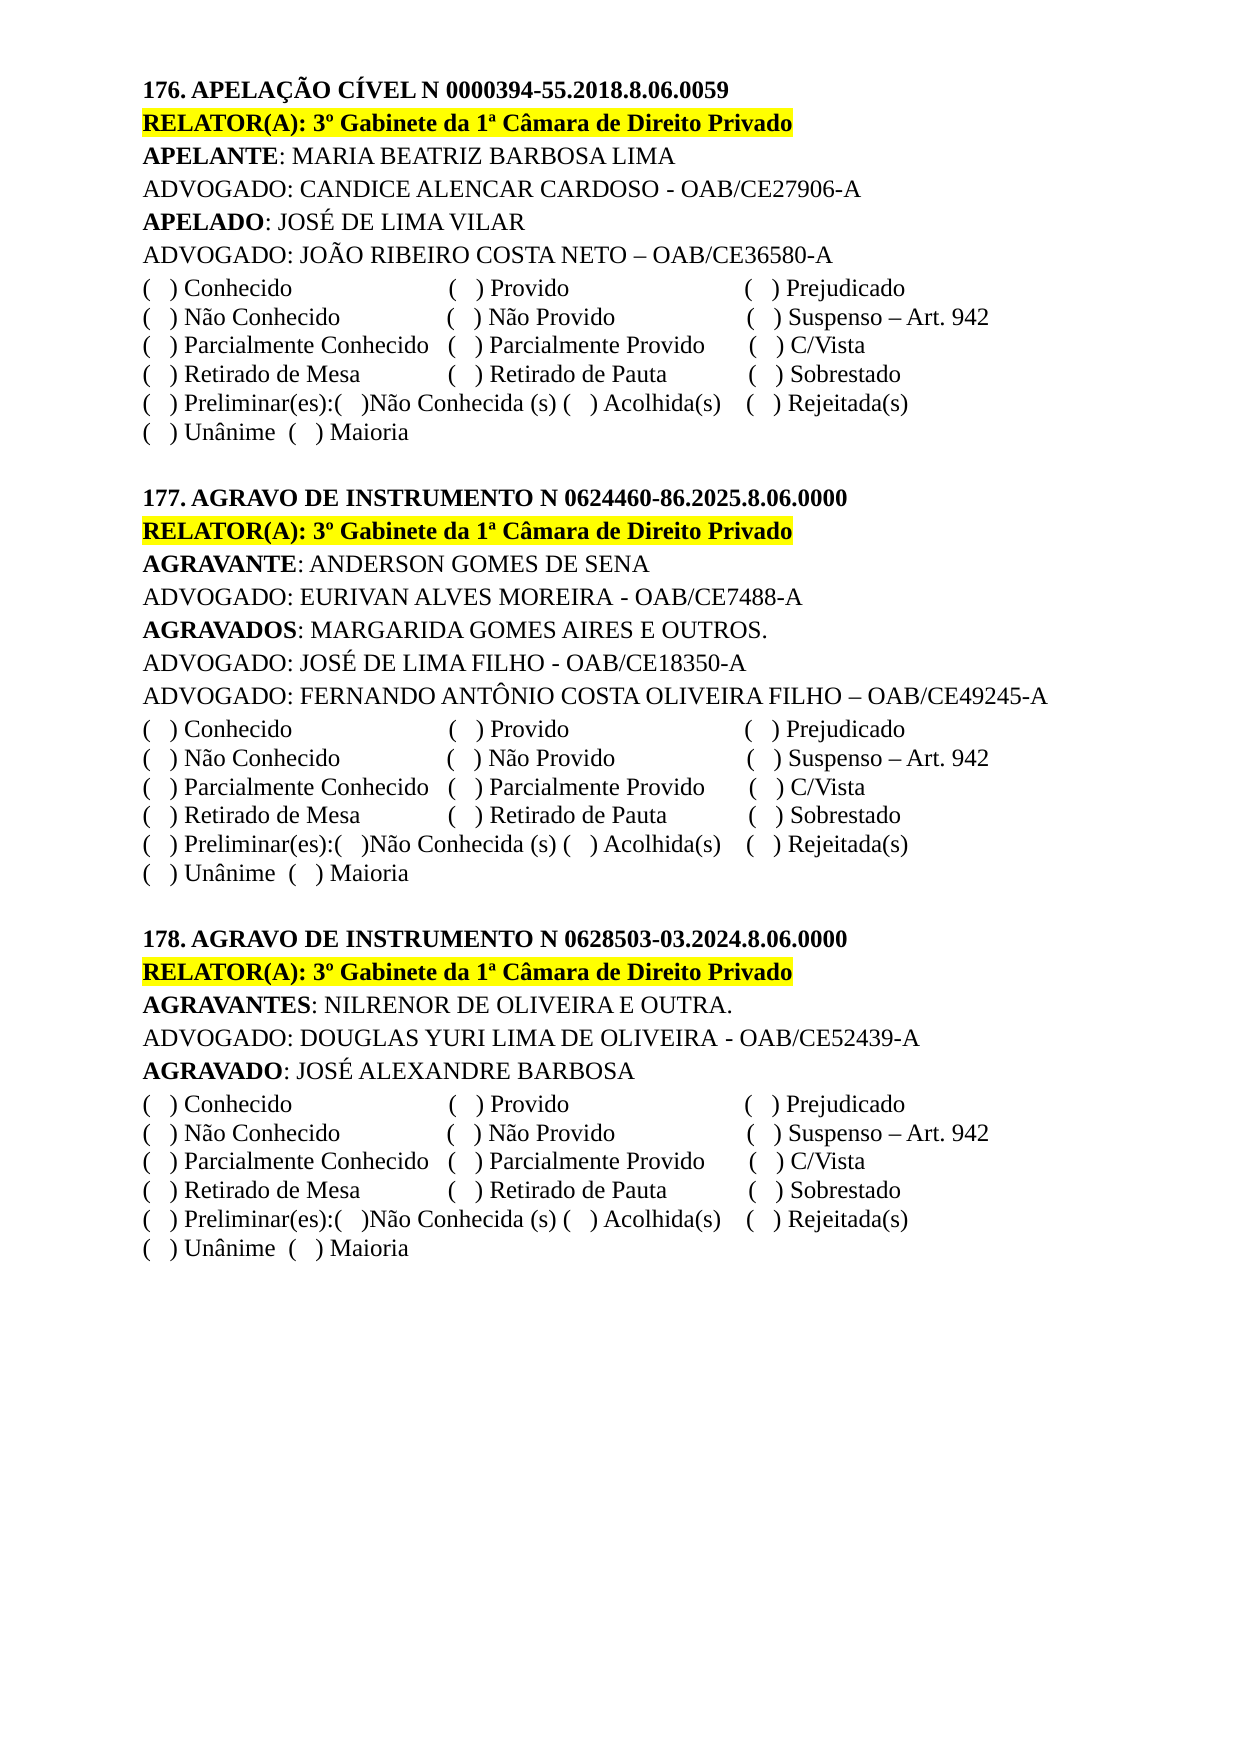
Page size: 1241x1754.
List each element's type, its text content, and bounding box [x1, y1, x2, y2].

text ( ) Não Conhecido ( ) Não Provido ( ) Suspenso – Art. 942 [142, 743, 1158, 772]
text ( ) Não Conhecido ( ) Não Provido ( ) Suspenso – Art. 942 [142, 302, 1158, 331]
text ( ) Retirado de Mesa ( ) Retirado de Pauta ( ) Sobrestado [142, 359, 1158, 388]
text ( ) Parcialmente Conhecido ( ) Parcialmente Provido ( ) C/Vista [142, 772, 1158, 800]
text ( ) Unânime ( ) Maioria [142, 1233, 1188, 1327]
text ( ) Parcialmente Conhecido ( ) Parcialmente Provido ( ) C/Vista [142, 331, 1158, 359]
text ( ) Retirado de Mesa ( ) Retirado de Pauta ( ) Sobrestado [142, 800, 1158, 829]
text ( ) Unânime ( ) Maioria 178. AGRAVO DE INSTRUMENTO N 0628503-03.2024.8.06.0000 RELATOR(A): 3º Gabinete da 1ª Câmara de Direito Privado AGRAVANTES: NILRENOR DE OLIVEIRA E OUTRA. ADVOGADO: DOUGLAS YURI LIMA DE OLIVEIRA - OAB/CE52439-A AGRAVADO: JOSÉ ALEXANDRE BARBOSA [142, 858, 1188, 1085]
text ( ) Unânime ( ) Maioria 177. AGRAVO DE INSTRUMENTO N 0624460-86.2025.8.06.0000 RELATOR(A): 3º Gabinete da 1ª Câmara de Direito Privado AGRAVANTE: ANDERSON GOMES DE SENA ADVOGADO: EURIVAN ALVES MOREIRA - OAB/CE7488-A AGRAVADOS: MARGARIDA GOMES AIRES E OUTROS. ADVOGADO: JOSÉ DE LIMA FILHO - OAB/CE18350-A ADVOGADO: FERNANDO ANTÔNIO COSTA OLIVEIRA FILHO – OAB/CE49245-A [142, 417, 1188, 710]
text ( ) Conhecido ( ) Provido ( ) Prejudicado [142, 1089, 1141, 1118]
text ( ) Preliminar(es):( )Não Conhecida (s) ( ) Acolhida(s) ( ) Rejeitada(s) [142, 388, 1158, 417]
text ( ) Conhecido ( ) Provido ( ) Prejudicado [142, 273, 1141, 302]
text 176. APELAÇÃO CÍVEL N 0000394-55.2018.8.06.0059 RELATOR(A): 3º Gabinete da 1ª Câmara de Direito Privado APELANTE: MARIA BEATRIZ BARBOSA LIMA ADVOGADO: CANDICE ALENCAR CARDOSO - OAB/CE27906-A APELADO: JOSÉ DE LIMA VILAR ADVOGADO: JOÃO RIBEIRO COSTA NETO – OAB/CE36580-A [142, 75, 1188, 269]
text ( ) Não Conhecido ( ) Não Provido ( ) Suspenso – Art. 942 [142, 1118, 1158, 1146]
text ( ) Conhecido ( ) Provido ( ) Prejudicado [142, 714, 1141, 743]
text ( ) Retirado de Mesa ( ) Retirado de Pauta ( ) Sobrestado [142, 1175, 1158, 1204]
text ( ) Parcialmente Conhecido ( ) Parcialmente Provido ( ) C/Vista [142, 1146, 1158, 1175]
text ( ) Preliminar(es):( )Não Conhecida (s) ( ) Acolhida(s) ( ) Rejeitada(s) [142, 829, 1158, 858]
text ( ) Preliminar(es):( )Não Conhecida (s) ( ) Acolhida(s) ( ) Rejeitada(s) [142, 1204, 1158, 1233]
